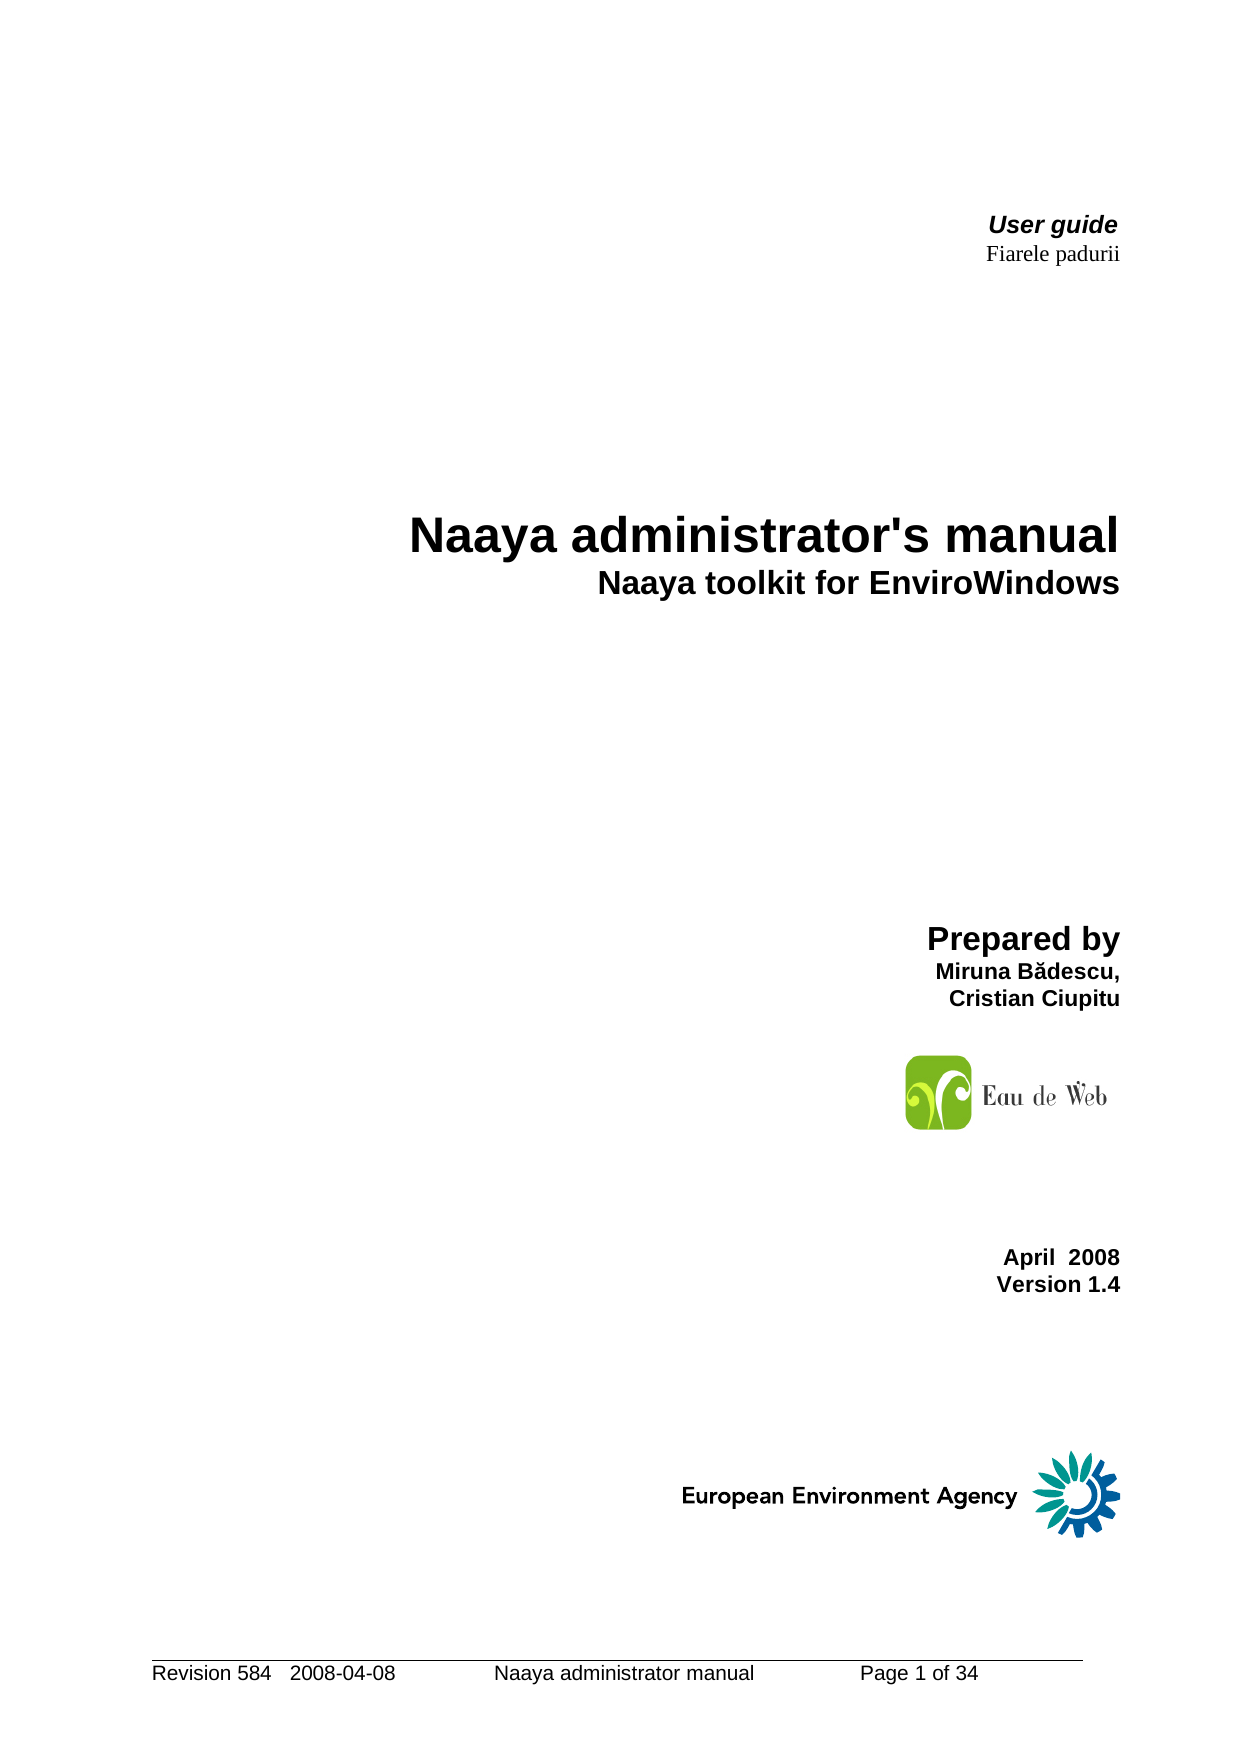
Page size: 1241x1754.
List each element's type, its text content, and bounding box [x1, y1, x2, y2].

title Miruna Bădescu, [152, 957, 1120, 984]
subtitle Naaya toolkit for EnviroWindows [152, 563, 1120, 602]
title April 2008 [152, 1244, 1120, 1271]
text User guide [152, 210, 1120, 239]
text Fiarele padurii [152, 240, 1120, 266]
picture [897, 1045, 1117, 1139]
title Cristian Ciupitu [152, 984, 1120, 1012]
title Version 1.4 [152, 1271, 1120, 1298]
title Naaya administrator's manual [152, 506, 1120, 563]
subtitle Prepared by [152, 919, 1120, 957]
